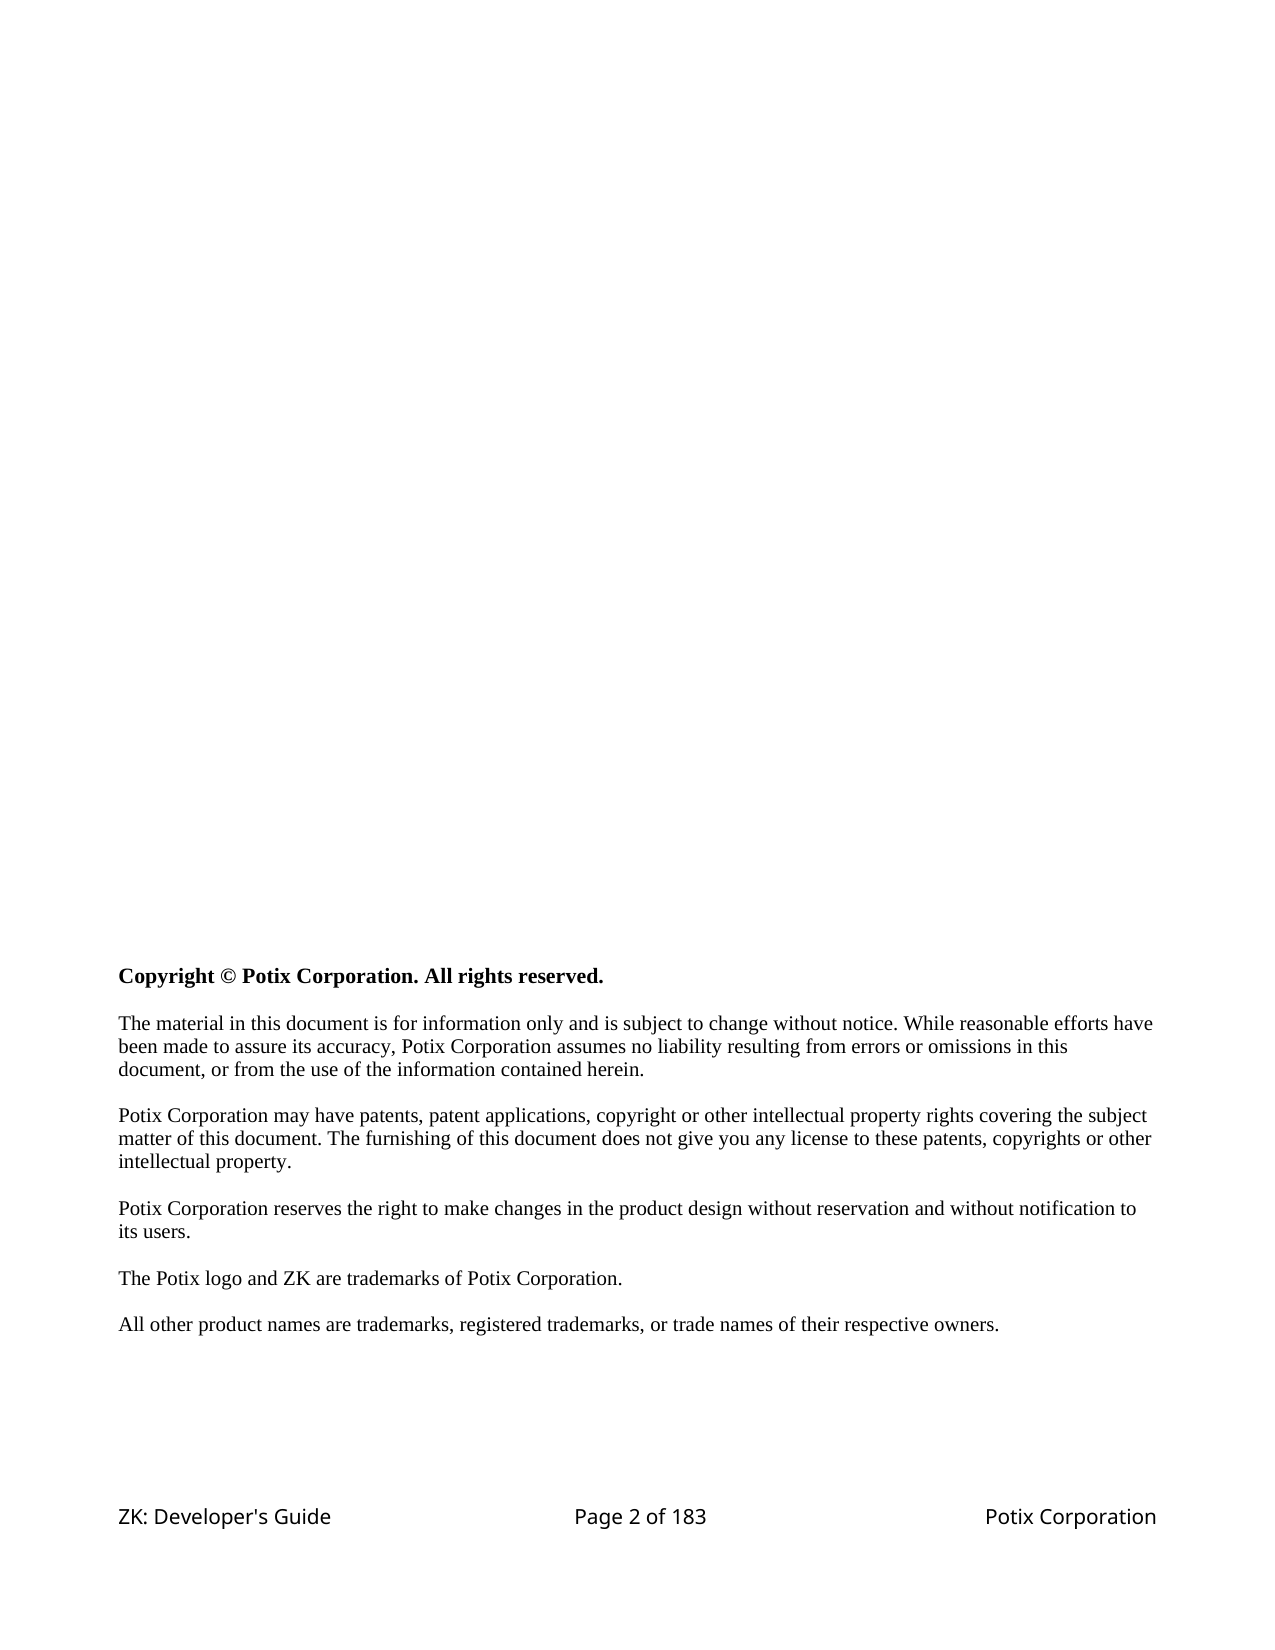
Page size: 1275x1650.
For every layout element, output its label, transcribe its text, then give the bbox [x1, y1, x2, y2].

text Copyright © Potix Corporation. All rights reserved. [118, 963, 1157, 988]
text The Potix logo and ZK are trademarks of Potix Corporation. [118, 1267, 1157, 1289]
text Potix Corporation reserves the right to make changes in the product design without reservation and without notification to its users. [118, 1197, 1157, 1243]
text Potix Corporation may have patents, patent applications, copyright or other intellectual property rights covering the subject matter of this document. The furnishing of this document does not give you any license to these patents, copyrights or other intellectual property. [118, 1104, 1157, 1173]
text The material in this document is for information only and is subject to change without notice. While reasonable efforts have been made to assure its accuracy, Potix Corporation assumes no liability resulting from errors or omissions in this document, or from the use of the information contained herein. [118, 1011, 1157, 1081]
text All other product names are trademarks, registered trademarks, or trade names of their respective owners. [118, 1313, 1157, 1336]
